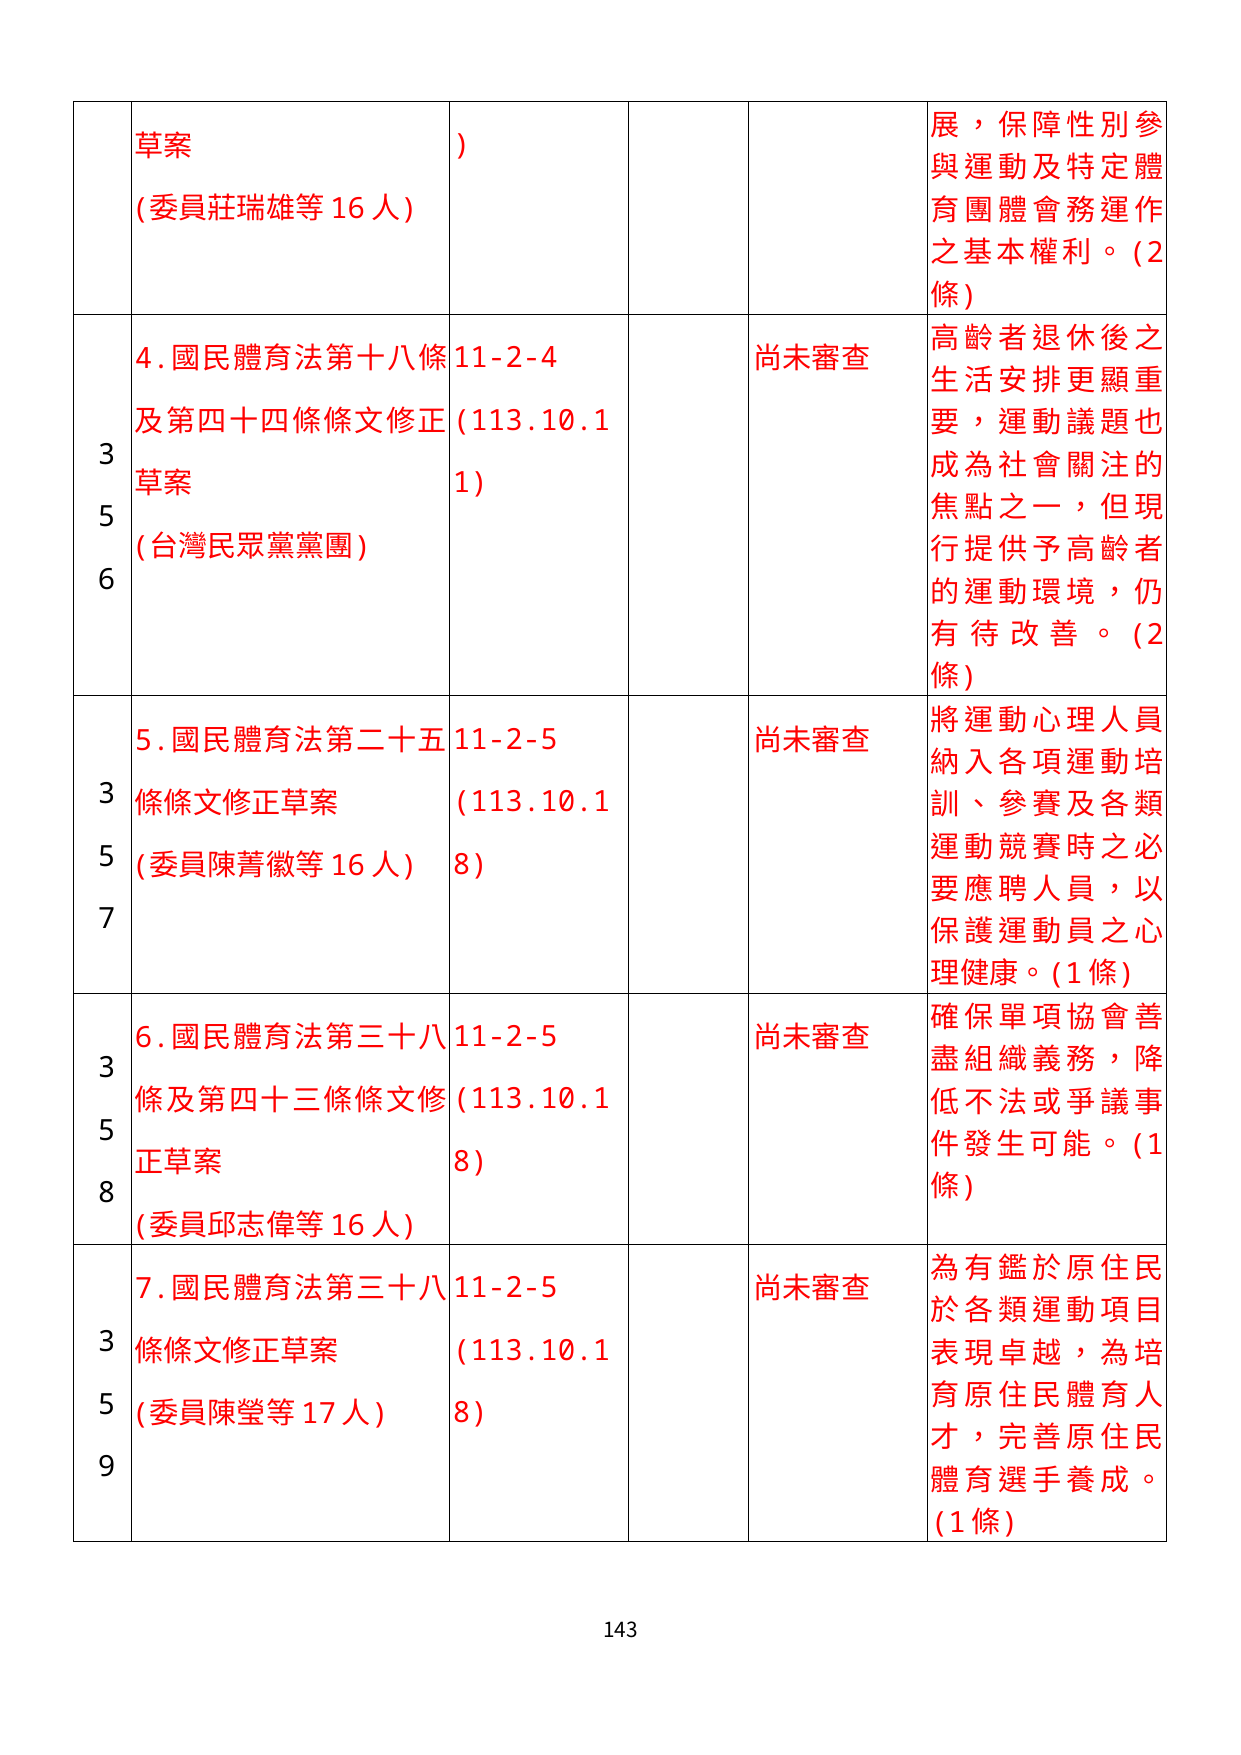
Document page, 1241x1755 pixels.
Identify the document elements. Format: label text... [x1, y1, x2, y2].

table_cell 11-2-5 (113.10.18) [450, 696, 628, 992]
table_cell [74, 102, 131, 313]
table_cell [629, 315, 748, 695]
table_cell [74, 315, 131, 695]
table_cell 11-2-4 (113.10.11) [450, 315, 628, 695]
table_cell [629, 994, 748, 1243]
table_cell [74, 1245, 131, 1541]
table_cell 5.國民體育法第二十五條條文修正草案 (委員陳菁徽等16人) [132, 696, 449, 992]
table_cell [749, 102, 927, 313]
table_cell 7.國民體育法第三十八條條文修正草案 (委員陳瑩等17人) [132, 1245, 449, 1541]
table_cell 尚未審查 [749, 696, 927, 992]
table_cell 草案 (委員莊瑞雄等16人) [132, 102, 449, 313]
table_cell 尚未審查 [749, 994, 927, 1243]
table_cell 將運動心理人員納入各項運動培訓、參賽及各類運動競賽時之必要應聘人員，以保護運動員之心理健康。(1條) [928, 696, 1166, 992]
table_cell [629, 696, 748, 992]
table_cell [74, 696, 131, 992]
table_cell 展，保障性別參與運動及特定體育團體會務運作之基本權利。(2條) [928, 102, 1166, 313]
table_cell 確保單項協會善盡組織義務，降低不法或爭議事件發生可能。(1條) [928, 994, 1166, 1243]
table_cell [629, 102, 748, 313]
table_cell ) [450, 102, 628, 313]
table_cell 高齡者退休後之生活安排更顯重要，運動議題也成為社會關注的焦點之一，但現行提供予高齡者的運動環境，仍有待改善。(2條) [928, 315, 1166, 695]
table_cell 11-2-5 (113.10.18) [450, 1245, 628, 1541]
table_cell 11-2-5 (113.10.18) [450, 994, 628, 1243]
table_cell 尚未審查 [749, 1245, 927, 1541]
table_cell [629, 1245, 748, 1541]
table_cell 為有鑑於原住民於各類運動項目表現卓越，為培育原住民體育人才，完善原住民體育選手養成。(1條) [928, 1245, 1166, 1541]
table_cell 4.國民體育法第十八條及第四十四條條文修正草案 (台灣民眾黨黨團) [132, 315, 449, 695]
table_cell 尚未審查 [749, 315, 927, 695]
table_cell 6.國民體育法第三十八條及第四十三條條文修正草案 (委員邱志偉等16人) [132, 994, 449, 1243]
table_cell [74, 994, 131, 1243]
